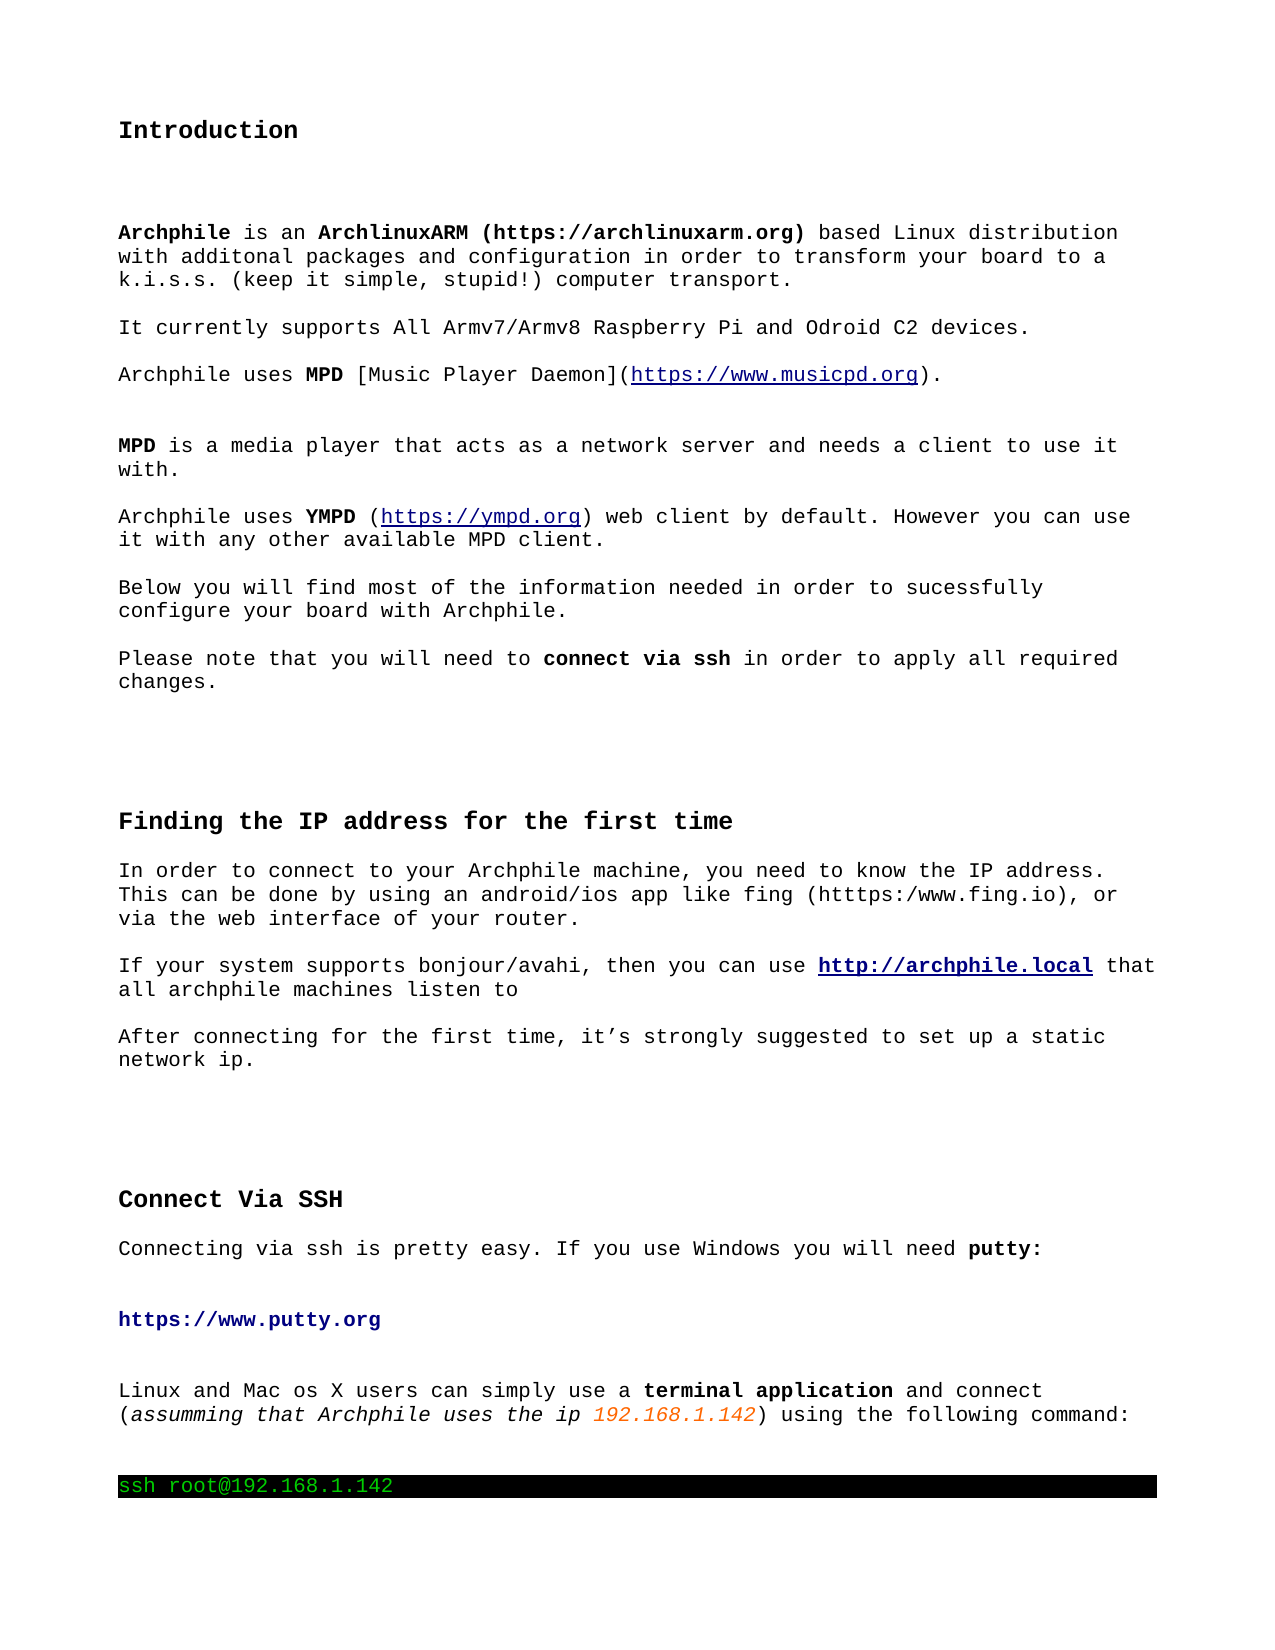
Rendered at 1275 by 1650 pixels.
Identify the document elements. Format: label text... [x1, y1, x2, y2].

text Finding the IP address for the first time [118, 808, 1157, 837]
text Introduction [118, 118, 1157, 146]
text MPD is a media player that acts as a network server and needs a client to use it with. [118, 435, 1157, 482]
text After connecting for the first time, it’s strongly suggested to set up a static network ip. [118, 1026, 1157, 1073]
text Archphile uses YMPD (https://ympd.org) web client by default. However you can use it with any other available MPD client. [118, 506, 1157, 553]
text Archphile uses MPD [Music Player Daemon](https://www.musicpd.org). [118, 364, 1157, 388]
text Connect Via SSH [118, 1186, 1157, 1215]
text https://www.putty.org [118, 1309, 1157, 1333]
text Linux and Mac os X users can simply use a terminal application and connect (assumming that Archphile uses the ip 192.168.1.142) using the following command: [118, 1380, 1157, 1428]
text Below you will find most of the information needed in order to sucessfully configure your board with Archphile. [118, 577, 1157, 624]
text In order to connect to your Archphile machine, you need to know the IP address. This can be done by using an android/ios app like fing (htttps:/www.fing.io), or via the web interface of your router. [118, 860, 1157, 931]
text ssh root@192.168.1.142 [118, 1475, 1157, 1498]
text Please note that you will need to connect via ssh in order to apply all required changes. [118, 648, 1157, 695]
text Archphile is an ArchlinuxARM (https://archlinuxarm.org) based Linux distribution with additonal packages and configuration in order to transform your board to a k.i.s.s. (keep it simple, stupid!) computer transport. [118, 222, 1157, 293]
text It currently supports All Armv7/Armv8 Raspberry Pi and Odroid C2 devices. [118, 317, 1157, 340]
text If your system supports bonjour/avahi, then you can use http://archphile.local that all archphile machines listen to [118, 955, 1157, 1002]
text Connecting via ssh is pretty easy. If you use Windows you will need putty: [118, 1238, 1157, 1262]
